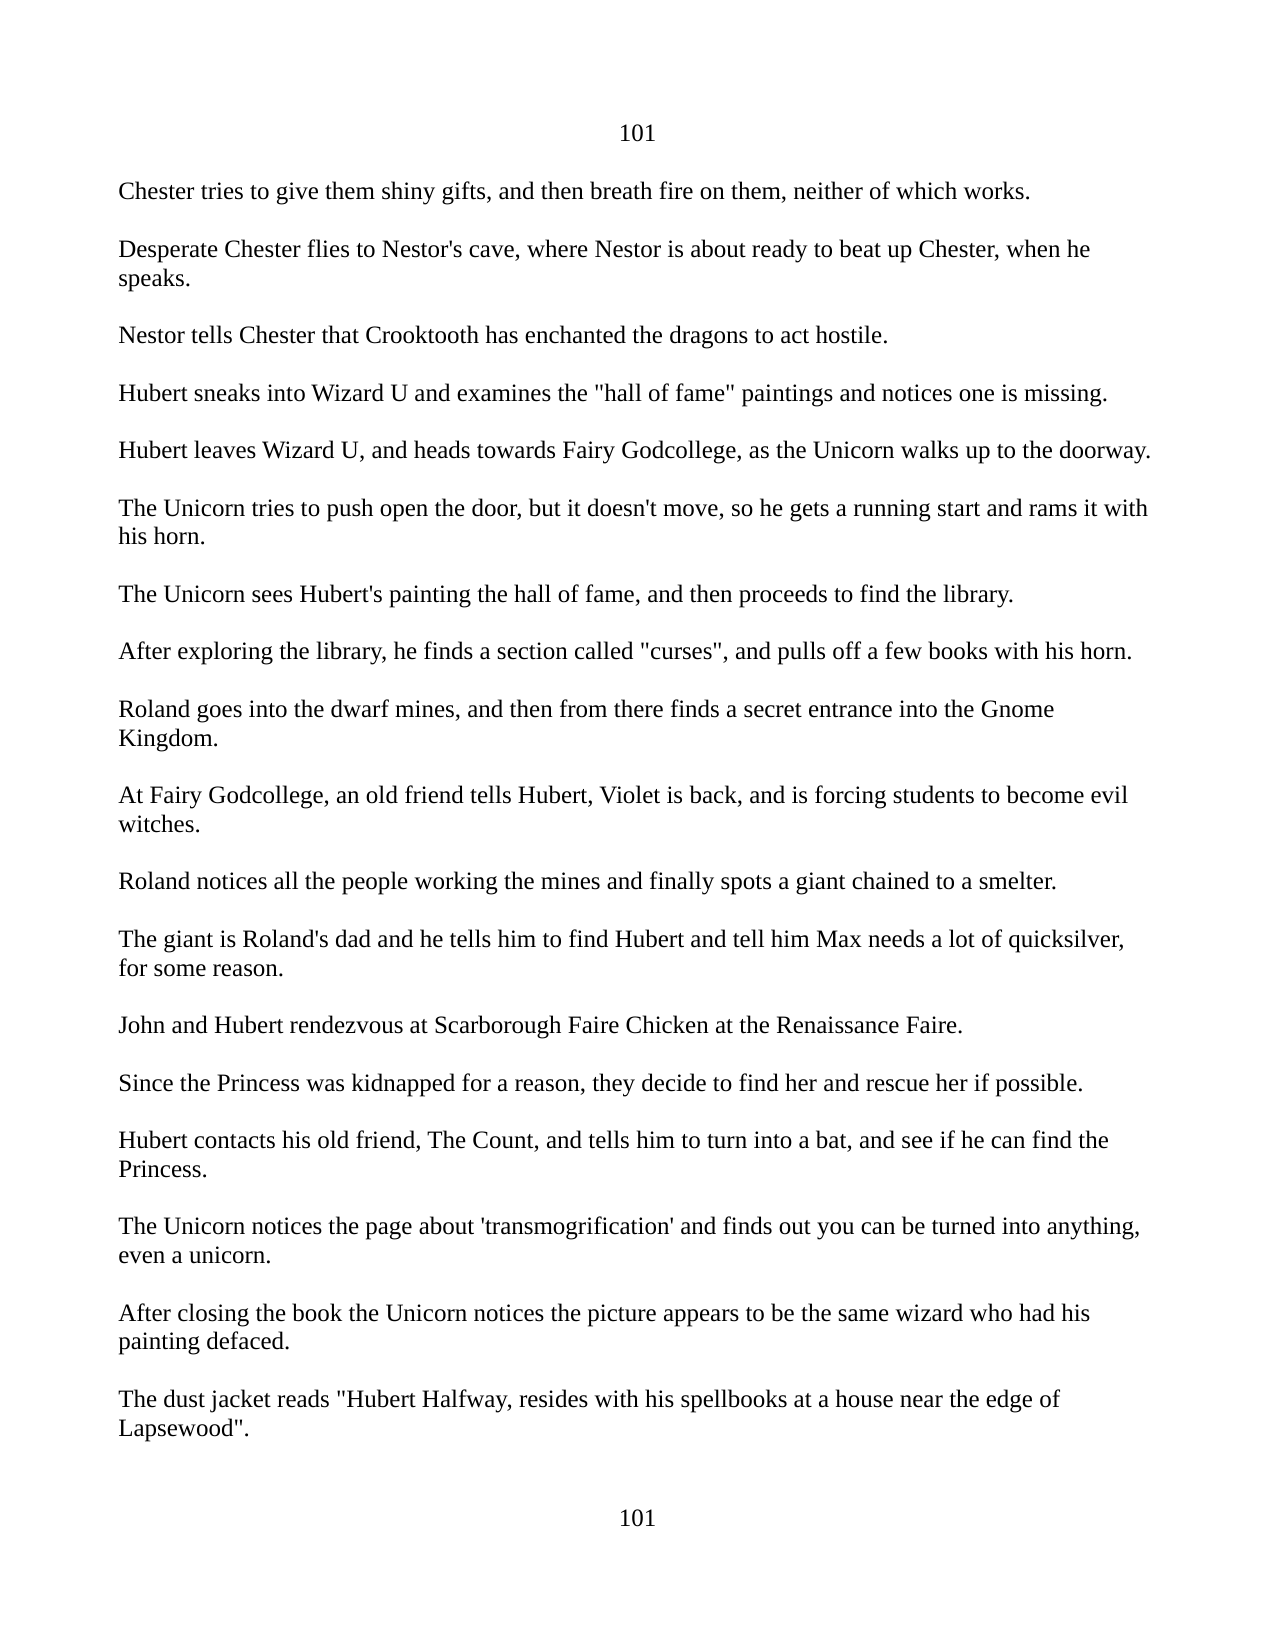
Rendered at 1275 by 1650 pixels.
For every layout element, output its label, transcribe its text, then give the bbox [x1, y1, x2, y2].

text The giant is Roland's dad and he tells him to find Hubert and tell him Max needs a lot of quicksilver, for some reason. [118, 924, 1157, 981]
text Roland notices all the people working the mines and finally spots a giant chained to a smelter. [118, 866, 1157, 895]
text Hubert sneaks into Wizard U and examines the "hall of fame" paintings and notices one is missing. [118, 378, 1157, 406]
text John and Hubert rendezvous at Scarborough Faire Chicken at the Renaissance Faire. [118, 1010, 1157, 1039]
text Chester tries to give them shiny gifts, and then breath fire on them, neither of which works. [118, 176, 1157, 205]
text After closing the book the Unicorn notices the picture appears to be the same wizard who had his painting defaced. [118, 1298, 1157, 1355]
text Roland goes into the dwarf mines, and then from there finds a secret entrance into the Gnome Kingdom. [118, 694, 1157, 751]
text Hubert leaves Wizard U, and heads towards Fairy Godcollege, as the Unicorn walks up to the doorway. [118, 435, 1157, 464]
text Hubert contacts his old friend, The Count, and tells him to turn into a bat, and see if he can find the Princess. [118, 1125, 1157, 1183]
text The Unicorn sees Hubert's painting the hall of fame, and then proceeds to find the library. [118, 579, 1157, 608]
text The dust jacket reads "Hubert Halfway, resides with his spellbooks at a house near the edge of Lapsewood". [118, 1384, 1157, 1441]
text After exploring the library, he finds a section called "curses", and pulls off a few books with his horn. [118, 636, 1157, 665]
text Desperate Chester flies to Nestor's cave, where Nestor is about ready to beat up Chester, when he speaks. [118, 234, 1157, 291]
text Nestor tells Chester that Crooktooth has enchanted the dragons to act hostile. [118, 320, 1157, 349]
text At Fairy Godcollege, an old friend tells Hubert, Violet is back, and is forcing students to become evil witches. [118, 780, 1157, 838]
text Since the Princess was kidnapped for a reason, they decide to find her and rescue her if possible. [118, 1068, 1157, 1096]
text The Unicorn tries to push open the door, but it doesn't move, so he gets a running start and rams it with his horn. [118, 493, 1157, 550]
text The Unicorn notices the page about 'transmogrification' and finds out you can be turned into anything, even a unicorn. [118, 1211, 1157, 1269]
